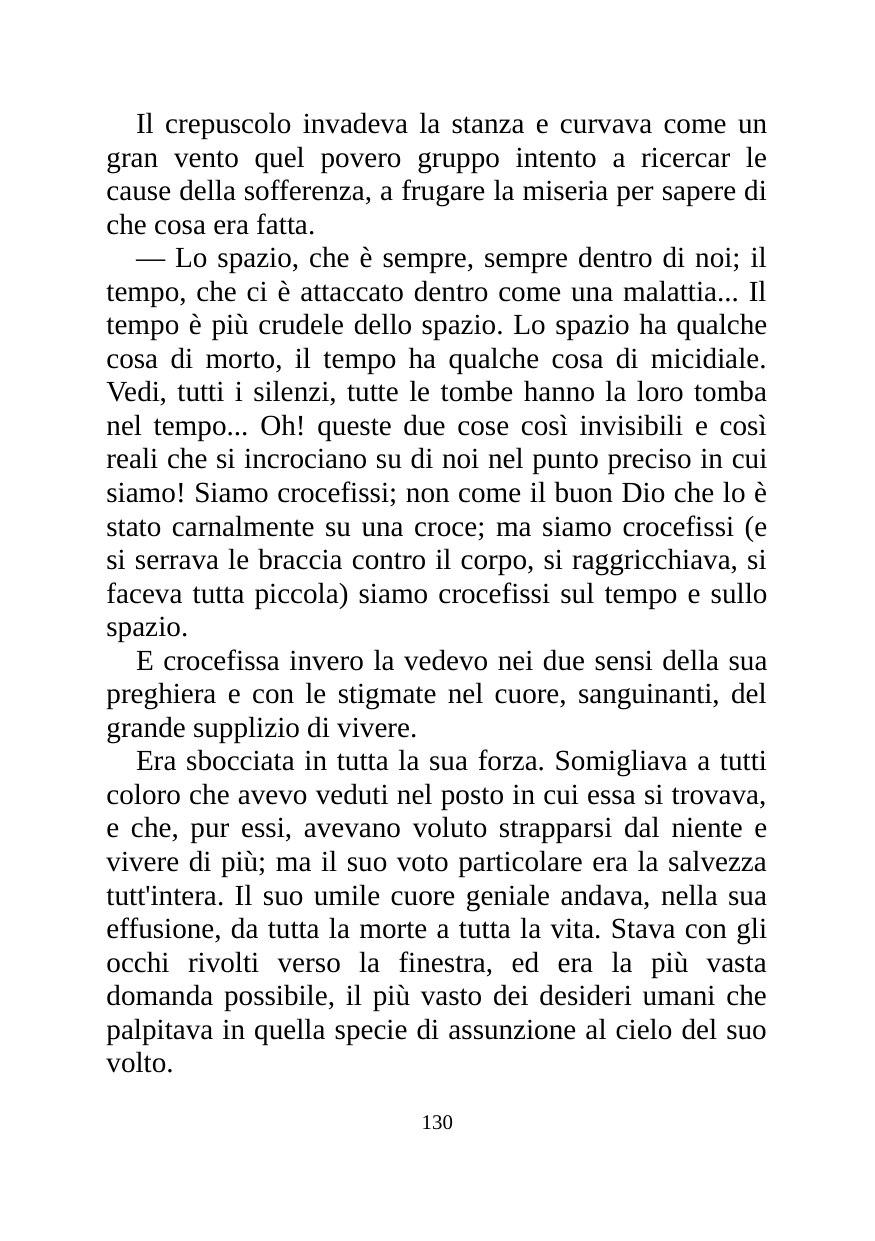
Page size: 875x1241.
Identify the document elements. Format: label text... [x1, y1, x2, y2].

text — Lo spazio, che è sempre, sempre dentro di noi; il tempo, che ci è attaccato dentro come una malattia... Il tempo è più crudele dello spazio. Lo spazio ha qualche cosa di morto, il tempo ha qualche cosa di micidiale. Vedi, tutti i silenzi, tutte le tombe hanno la loro tomba nel tempo... Oh! queste due cose così invisibili e così reali che si incrociano su di noi nel punto preciso in cui siamo! Siamo crocefissi; non come il buon Dio che lo è stato carnalmente su una croce; ma siamo crocefissi (e si serrava le braccia contro il corpo, si raggricchiava, si faceva tutta piccola) siamo crocefissi sul tempo e sullo spazio. [106, 240, 768, 643]
text Era sbocciata in tutta la sua forza. Somigliava a tutti coloro che avevo veduti nel posto in cui essa si trovava, e che, pur essi, avevano voluto strapparsi dal niente e vivere di più; ma il suo voto particolare era la salvezza tutt'intera. Il suo umile cuore geniale andava, nella sua effusione, da tutta la morte a tutta la vita. Stava con gli occhi rivolti verso la finestra, ed era la più vasta domanda possibile, il più vasto dei desideri umani che palpitava in quella specie di assunzione al cielo del suo volto. [106, 743, 768, 1079]
text Il crepuscolo invadeva la stanza e curvava come un gran vento quel povero gruppo intento a ricercar le cause della sofferenza, a frugare la miseria per sapere di che cosa era fatta. [106, 106, 768, 240]
text E crocefissa invero la vedevo nei due sensi della sua preghiera e con le stigmate nel cuore, sanguinanti, del grande supplizio di vivere. [106, 643, 768, 743]
